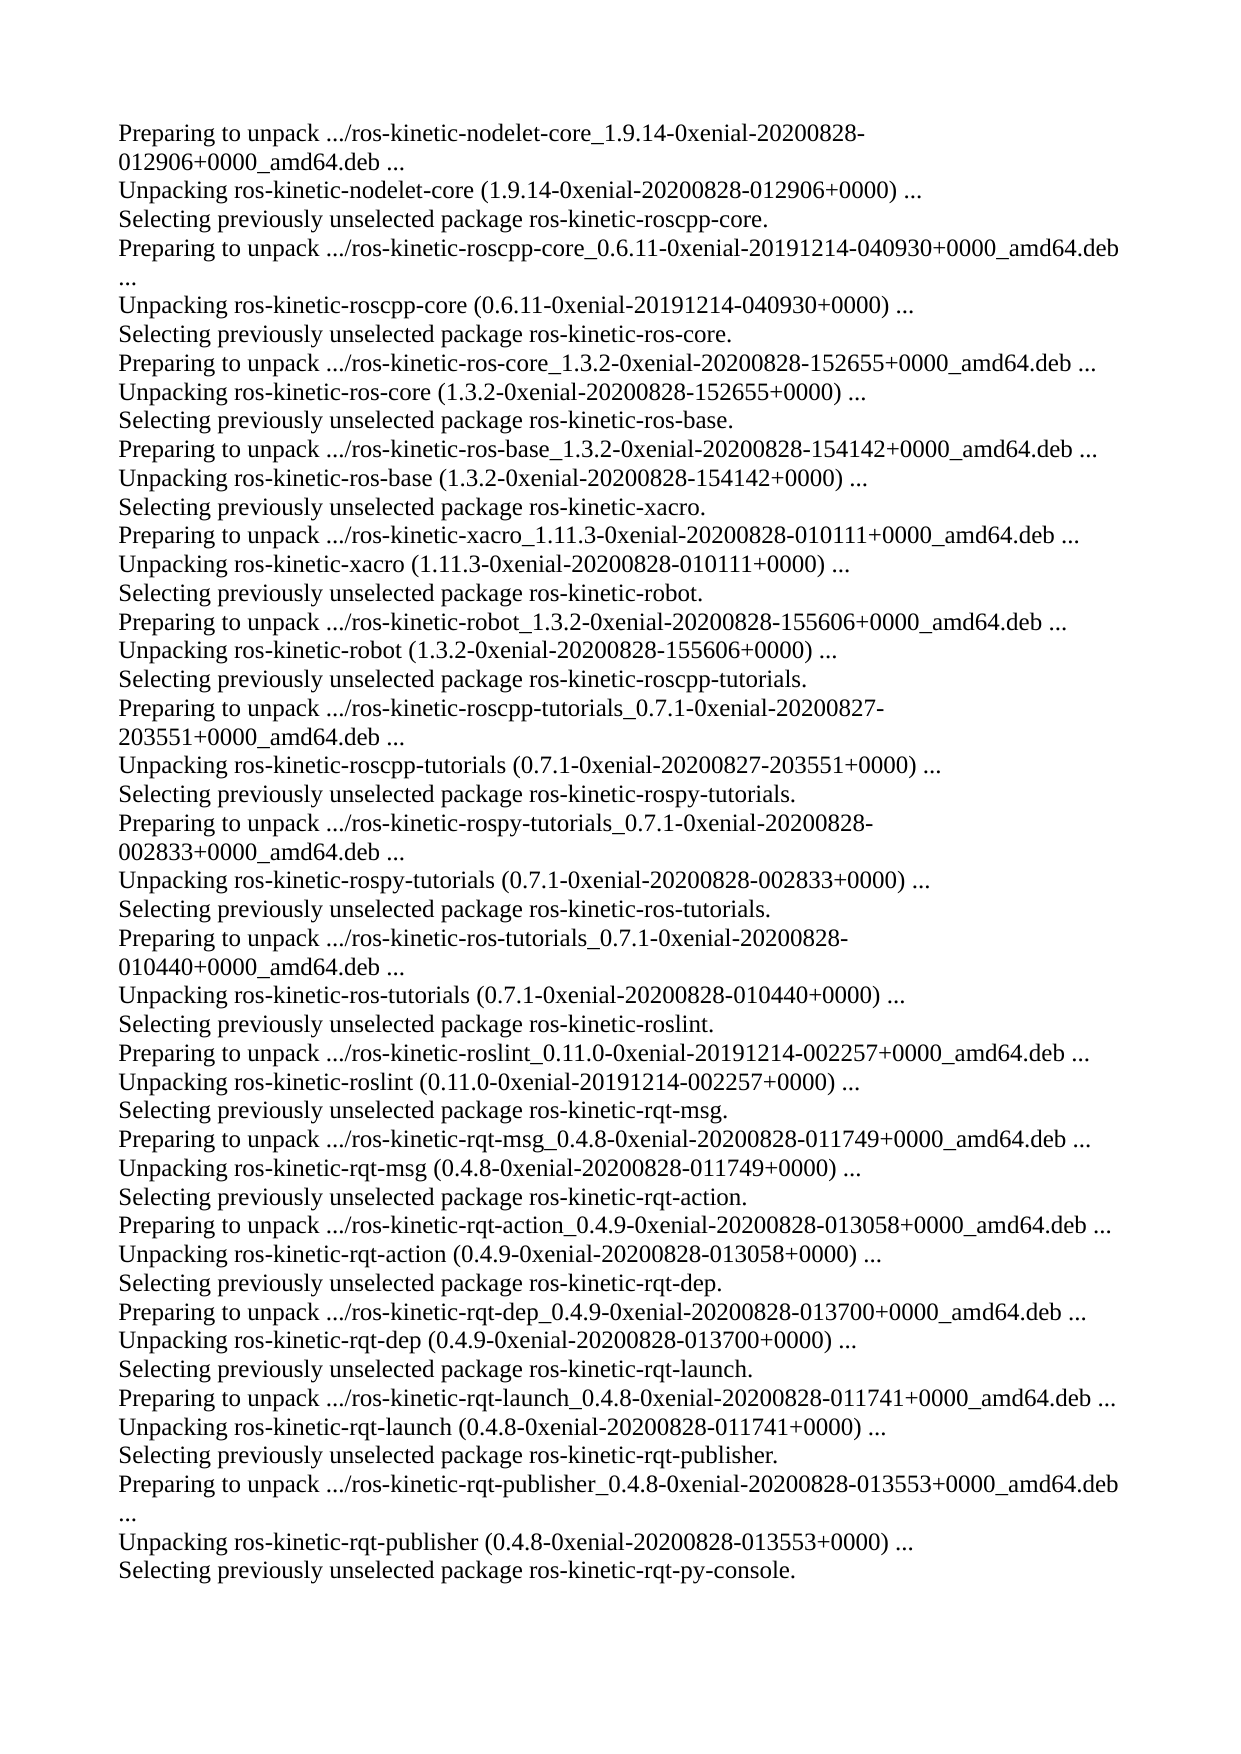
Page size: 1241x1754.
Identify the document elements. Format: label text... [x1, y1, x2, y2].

text Unpacking ros-kinetic-robot (1.3.2-0xenial-20200828-155606+0000) ... [118, 636, 1122, 664]
text Unpacking ros-kinetic-rqt-msg (0.4.8-0xenial-20200828-011749+0000) ... [118, 1153, 1122, 1182]
text Unpacking ros-kinetic-nodelet-core (1.9.14-0xenial-20200828-012906+0000) ... [118, 176, 1122, 204]
text Selecting previously unselected package ros-kinetic-roslint. [118, 1009, 1122, 1038]
text Unpacking ros-kinetic-rqt-launch (0.4.8-0xenial-20200828-011741+0000) ... [118, 1412, 1122, 1441]
text Selecting previously unselected package ros-kinetic-rqt-publisher. [118, 1441, 1122, 1469]
text Selecting previously unselected package ros-kinetic-ros-base. [118, 406, 1122, 434]
text Unpacking ros-kinetic-ros-core (1.3.2-0xenial-20200828-152655+0000) ... [118, 377, 1122, 406]
text Preparing to unpack .../ros-kinetic-rospy-tutorials_0.7.1-0xenial-20200828-002833+0000_amd64.deb ... [118, 808, 1122, 866]
text Preparing to unpack .../ros-kinetic-roslint_0.11.0-0xenial-20191214-002257+0000_amd64.deb ... [118, 1038, 1122, 1067]
text Unpacking ros-kinetic-roscpp-tutorials (0.7.1-0xenial-20200827-203551+0000) ... [118, 751, 1122, 779]
text Preparing to unpack .../ros-kinetic-rqt-action_0.4.9-0xenial-20200828-013058+0000_amd64.deb ... [118, 1211, 1122, 1239]
text Preparing to unpack .../ros-kinetic-robot_1.3.2-0xenial-20200828-155606+0000_amd64.deb ... [118, 607, 1122, 636]
text Preparing to unpack .../ros-kinetic-rqt-publisher_0.4.8-0xenial-20200828-013553+0000_amd64.deb ... [118, 1469, 1122, 1527]
text Selecting previously unselected package ros-kinetic-rqt-action. [118, 1182, 1122, 1211]
text Selecting previously unselected package ros-kinetic-rqt-dep. [118, 1268, 1122, 1297]
text Selecting previously unselected package ros-kinetic-ros-core. [118, 319, 1122, 348]
text Selecting previously unselected package ros-kinetic-rospy-tutorials. [118, 779, 1122, 808]
text Unpacking ros-kinetic-xacro (1.11.3-0xenial-20200828-010111+0000) ... [118, 549, 1122, 578]
text Preparing to unpack .../ros-kinetic-ros-tutorials_0.7.1-0xenial-20200828-010440+0000_amd64.deb ... [118, 923, 1122, 981]
text Preparing to unpack .../ros-kinetic-xacro_1.11.3-0xenial-20200828-010111+0000_amd64.deb ... [118, 521, 1122, 549]
text Selecting previously unselected package ros-kinetic-robot. [118, 578, 1122, 607]
text Preparing to unpack .../ros-kinetic-roscpp-tutorials_0.7.1-0xenial-20200827-203551+0000_amd64.deb ... [118, 693, 1122, 751]
text Preparing to unpack .../ros-kinetic-ros-core_1.3.2-0xenial-20200828-152655+0000_amd64.deb ... [118, 348, 1122, 377]
text Preparing to unpack .../ros-kinetic-rqt-dep_0.4.9-0xenial-20200828-013700+0000_amd64.deb ... [118, 1297, 1122, 1326]
text Unpacking ros-kinetic-rospy-tutorials (0.7.1-0xenial-20200828-002833+0000) ... [118, 866, 1122, 894]
text Selecting previously unselected package ros-kinetic-roscpp-tutorials. [118, 664, 1122, 693]
text Preparing to unpack .../ros-kinetic-ros-base_1.3.2-0xenial-20200828-154142+0000_amd64.deb ... [118, 434, 1122, 463]
text Unpacking ros-kinetic-roslint (0.11.0-0xenial-20191214-002257+0000) ... [118, 1067, 1122, 1096]
text Preparing to unpack .../ros-kinetic-rqt-launch_0.4.8-0xenial-20200828-011741+0000_amd64.deb ... [118, 1383, 1122, 1412]
text Unpacking ros-kinetic-rqt-action (0.4.9-0xenial-20200828-013058+0000) ... [118, 1239, 1122, 1268]
text Selecting previously unselected package ros-kinetic-xacro. [118, 492, 1122, 521]
text Unpacking ros-kinetic-roscpp-core (0.6.11-0xenial-20191214-040930+0000) ... [118, 291, 1122, 319]
text Unpacking ros-kinetic-rqt-dep (0.4.9-0xenial-20200828-013700+0000) ... [118, 1326, 1122, 1354]
text Unpacking ros-kinetic-ros-base (1.3.2-0xenial-20200828-154142+0000) ... [118, 463, 1122, 492]
text Selecting previously unselected package ros-kinetic-rqt-launch. [118, 1354, 1122, 1383]
text Selecting previously unselected package ros-kinetic-rqt-py-console. [118, 1556, 1122, 1584]
text Unpacking ros-kinetic-ros-tutorials (0.7.1-0xenial-20200828-010440+0000) ... [118, 981, 1122, 1009]
text Preparing to unpack .../ros-kinetic-nodelet-core_1.9.14-0xenial-20200828-012906+0000_amd64.deb ... [118, 118, 1122, 176]
text Selecting previously unselected package ros-kinetic-rqt-msg. [118, 1096, 1122, 1124]
text Selecting previously unselected package ros-kinetic-roscpp-core. [118, 204, 1122, 233]
text Unpacking ros-kinetic-rqt-publisher (0.4.8-0xenial-20200828-013553+0000) ... [118, 1527, 1122, 1556]
text Selecting previously unselected package ros-kinetic-ros-tutorials. [118, 894, 1122, 923]
text Preparing to unpack .../ros-kinetic-rqt-msg_0.4.8-0xenial-20200828-011749+0000_amd64.deb ... [118, 1124, 1122, 1153]
text Preparing to unpack .../ros-kinetic-roscpp-core_0.6.11-0xenial-20191214-040930+0000_amd64.deb ... [118, 233, 1122, 291]
